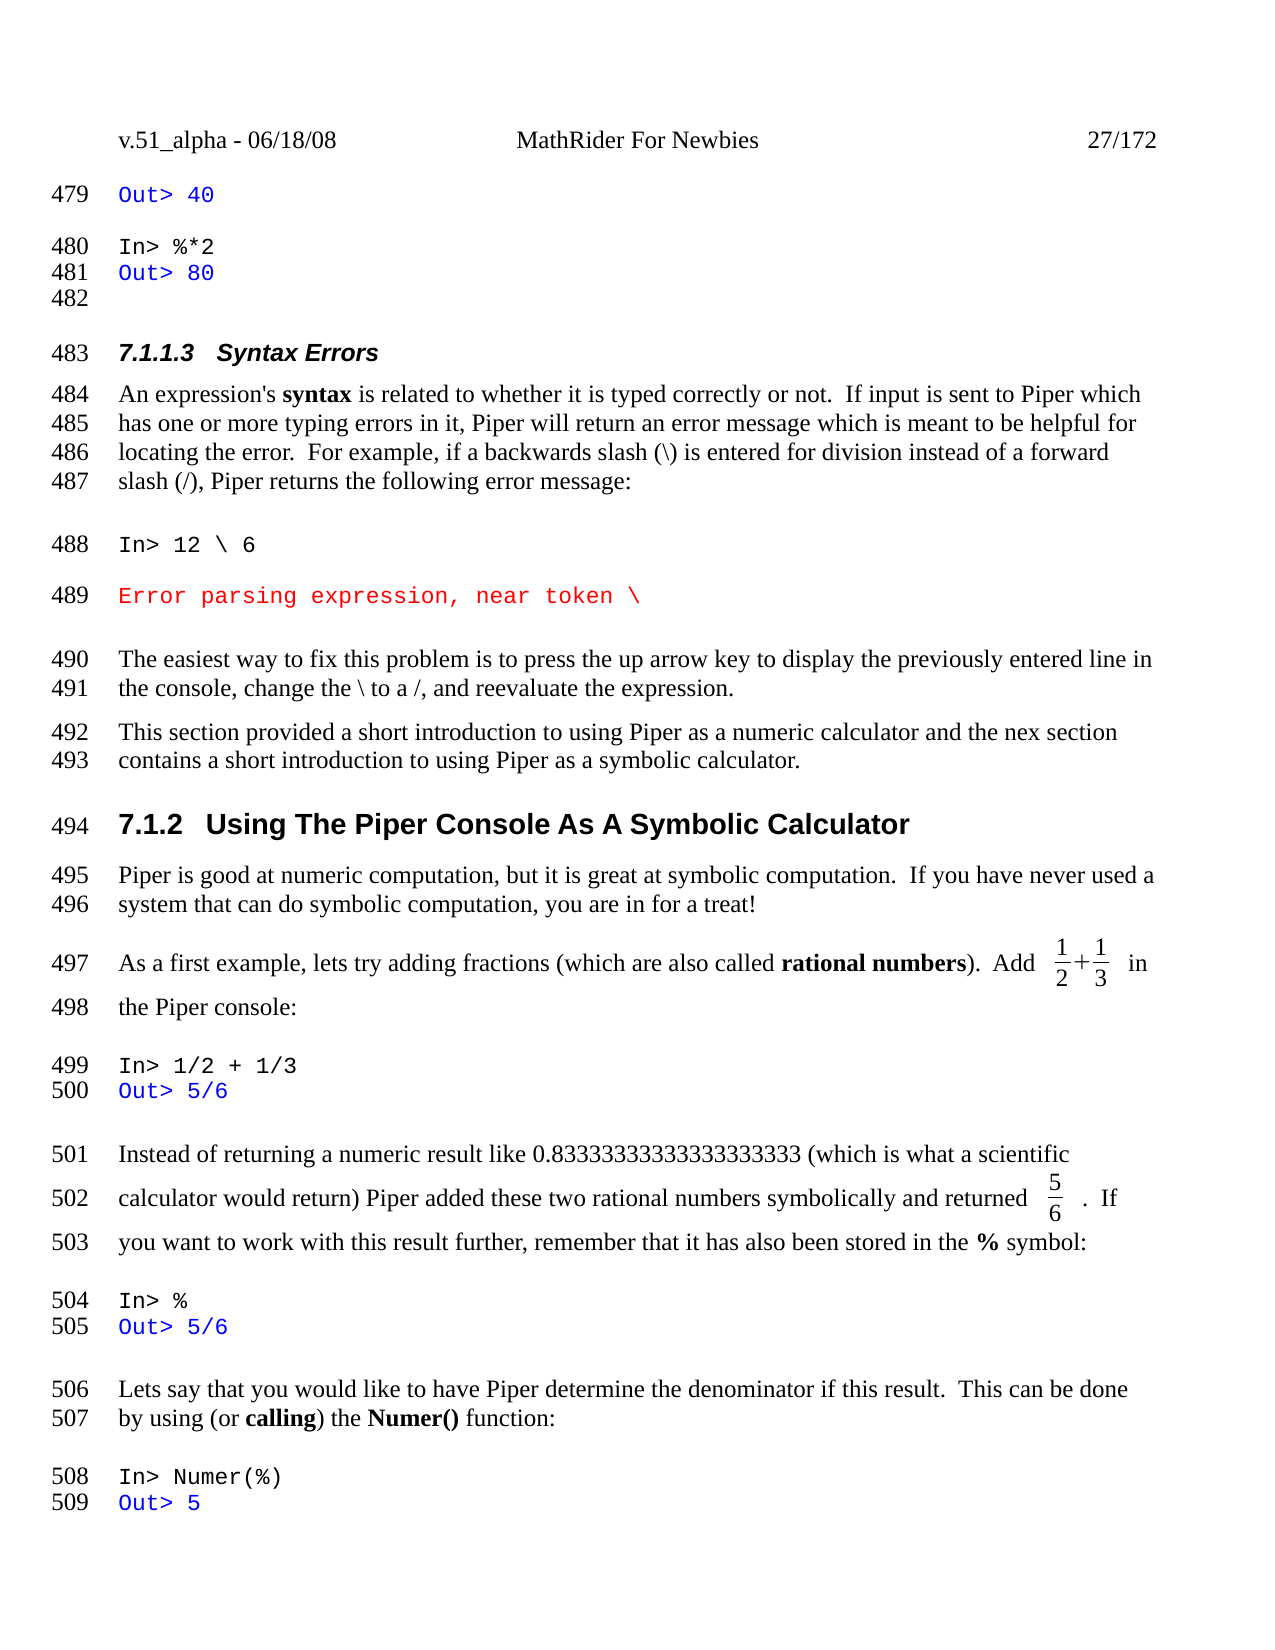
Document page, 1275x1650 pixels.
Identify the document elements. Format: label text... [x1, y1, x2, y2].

text In> % [118, 1289, 1157, 1315]
text The easiest way to fix this problem is to press the up arrow key to display the previously entered line in the console, change the \ to a /, and reevaluate the expression. [118, 644, 1157, 702]
text Out> 40 [118, 184, 1157, 210]
text In> 1/2 + 1/3 [118, 1054, 1157, 1080]
text In> Numer(%) [118, 1465, 1157, 1491]
text An expression's syntax is related to whether it is typed correctly or not. If input is sent to Piper which has one or more typing errors in it, Piper will return an error message which is meant to be helpful for locating the error. For example, if a backwards slash (\) is entered for division instead of a forward slash (/), Piper returns the following error message: [118, 379, 1157, 494]
text In> %*2 [118, 236, 1157, 262]
subtitle Syntax Errors [118, 338, 1157, 367]
text Instead of returning a numeric result like 0.83333333333333333333 (which is what a scientific calculator would return) Piper added these two rational numbers symbolically and returned. If you want to work with this result further, remember that it has also been stored in the % symbol: [118, 1139, 1157, 1256]
text This section provided a short introduction to using Piper as a numeric calculator and the nex section contains a short introduction to using Piper as a symbolic calculator. [118, 717, 1157, 774]
text Out> 5/6 [118, 1315, 1157, 1341]
text Out> 5/6 [118, 1080, 1157, 1106]
text Out> 80 [118, 262, 1157, 288]
subtitle Using The Piper Console As A Symbolic Calculator [118, 807, 1157, 840]
text In> 12 \ 6 [118, 533, 1157, 559]
text As a first example, lets try adding fractions (which are also called rational numbers). Addin the Piper console: [118, 933, 1157, 1021]
text Piper is good at numeric computation, but it is great at symbolic computation. If you have never used a system that can do symbolic computation, you are in for a treat! [118, 860, 1157, 918]
text Lets say that you would like to have Piper determine the denominator if this result. This can be done by using (or calling) the Numer() function: [118, 1374, 1157, 1432]
text Error parsing expression, near token \ [118, 585, 1157, 611]
text Out> 5 [118, 1491, 1157, 1517]
